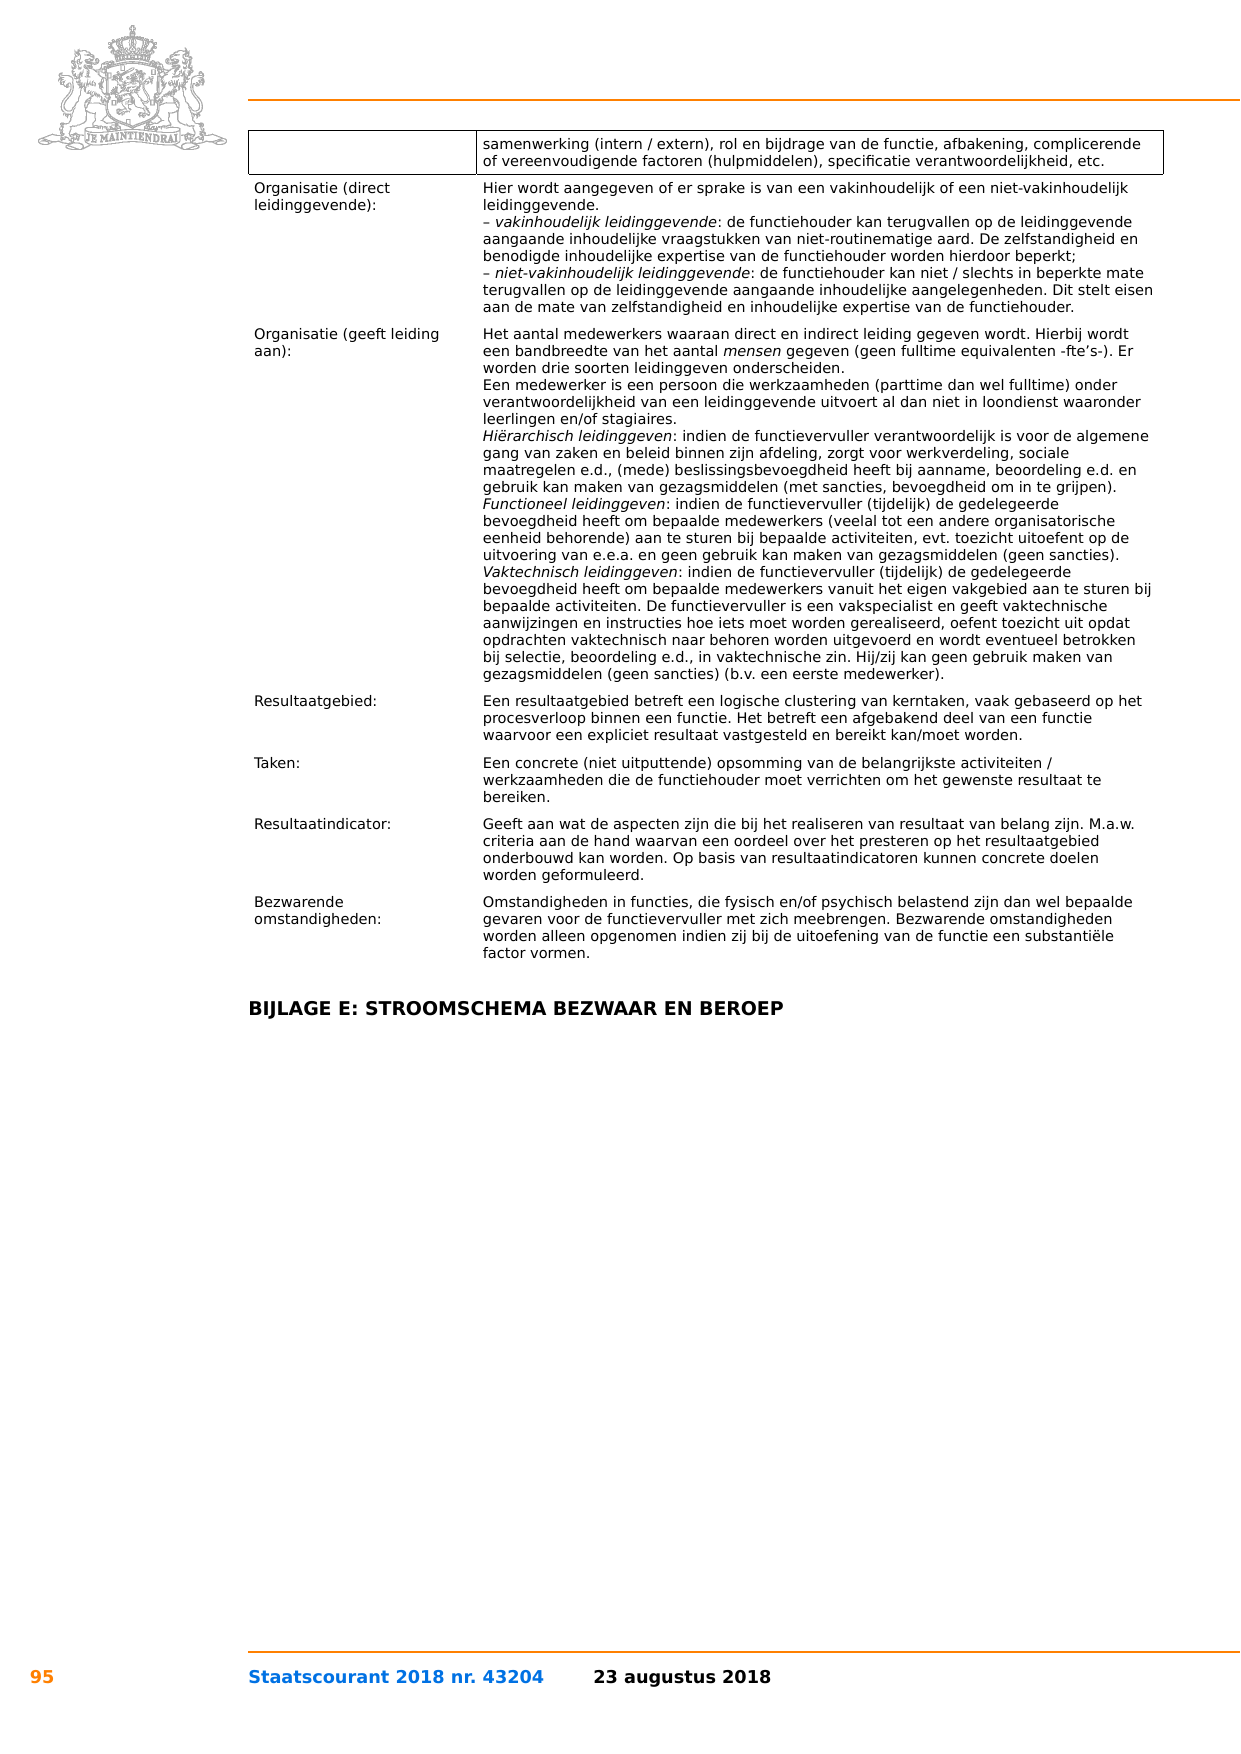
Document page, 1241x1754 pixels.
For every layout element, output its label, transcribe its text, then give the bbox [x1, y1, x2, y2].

table_header samenwerking (intern / extern), rol en bijdrage van de functie, afbakening, complicerende of vereenvoudigende factoren (hulpmiddelen), specificatie verantwoordelijkheid, etc. [477, 131, 1163, 174]
table_cell Omstandigheden in functies, die fysisch en/of psychisch belastend zijn dan wel bepaalde gevaren voor de functievervuller met zich meebrengen. Bezwarende omstandigheden worden alleen opgenomen indien zij bij de uitoefening van de functie een substantiële factor vormen. [477, 890, 1163, 967]
table_cell Een resultaatgebied betreft een logische clustering van kerntaken, vaak gebaseerd op het procesverloop binnen een functie. Het betreft een afgebakend deel van een functie waarvoor een expliciet resultaat vastgesteld en bereikt kan/moet worden. [477, 689, 1163, 749]
table_cell Resultaatgebied: [249, 689, 476, 749]
table_cell Geeft aan wat de aspecten zijn die bij het realiseren van resultaat van belang zijn. M.a.w. criteria aan de hand waarvan een oordeel over het presteren op het resultaatgebied onderbouwd kan worden. Op basis van resultaatindicatoren kunnen concrete doelen worden geformuleerd. [477, 811, 1163, 888]
table_header [249, 131, 476, 174]
table_cell Bezwarende omstandigheden: [249, 890, 476, 967]
table_cell Organisatie (direct leidinggevende): [249, 175, 476, 321]
table_cell Organisatie (geeft leiding aan): [249, 322, 476, 687]
table_cell Een concrete (niet uitputtende) opsomming van de belangrijkste activiteiten / werkzaamheden die de functiehouder moet verrichten om het gewenste resultaat te bereiken. [477, 750, 1163, 810]
table_cell Taken: [249, 750, 476, 810]
subtitle BIJLAGE E: STROOMSCHEMA BEZWAAR EN BEROEP [248, 998, 1163, 1020]
picture [38, 25, 227, 150]
table_cell Het aantal medewerkers waaraan direct en indirect leiding gegeven wordt. Hierbij wordt een bandbreedte van het aantal mensen gegeven (geen fulltime equivalenten -fte’s-). Er worden drie soorten leidinggeven onderscheiden. Een medewerker is een persoon die werkzaamheden (parttime dan wel fulltime) onder verantwoordelijkheid van een leidinggevende uitvoert al dan niet in loondienst waaronder leerlingen en/of stagiaires. Hiërarchisch leidinggeven: indien de functievervuller verantwoordelijk is voor de algemene gang van zaken en beleid binnen zijn afdeling, zorgt voor werkverdeling, sociale maatregelen e.d., (mede) beslissingsbevoegdheid heeft bij aanname, beoordeling e.d. en gebruik kan maken van gezagsmiddelen (met sancties, bevoegdheid om in te grijpen). Functioneel leidinggeven: indien de functievervuller (tijdelijk) de gedelegeerde bevoegdheid heeft om bepaalde medewerkers (veelal tot een andere organisatorische eenheid behorende) aan te sturen bij bepaalde activiteiten, evt. toezicht uitoefent op de uitvoering van e.e.a. en geen gebruik kan maken van gezagsmiddelen (geen sancties). Vaktechnisch leidinggeven: indien de functievervuller (tijdelijk) de gedelegeerde bevoegdheid heeft om bepaalde medewerkers vanuit het eigen vakgebied aan te sturen bij bepaalde activiteiten. De functievervuller is een vakspecialist en geeft vaktechnische aanwijzingen en instructies hoe iets moet worden gerealiseerd, oefent toezicht uit opdat opdrachten vaktechnisch naar behoren worden uitgevoerd en wordt eventueel betrokken bij selectie, beoordeling e.d., in vaktechnische zin. Hij/zij kan geen gebruik maken van gezagsmiddelen (geen sancties) (b.v. een eerste medewerker). [477, 322, 1163, 687]
table_cell Resultaatindicator: [249, 811, 476, 888]
table_cell Hier wordt aangegeven of er sprake is van een vakinhoudelijk of een niet-vakinhoudelijk leidinggevende. – vakinhoudelijk leidinggevende: de functiehouder kan terugvallen op de leidinggevende aangaande inhoudelijke vraagstukken van niet-routinematige aard. De zelfstandigheid en benodigde inhoudelijke expertise van de functiehouder worden hierdoor beperkt; – niet-vakinhoudelijk leidinggevende: de functiehouder kan niet / slechts in beperkte mate terugvallen op de leidinggevende aangaande inhoudelijke aangelegenheden. Dit stelt eisen aan de mate van zelfstandigheid en inhoudelijke expertise van de functiehouder. [477, 175, 1163, 321]
